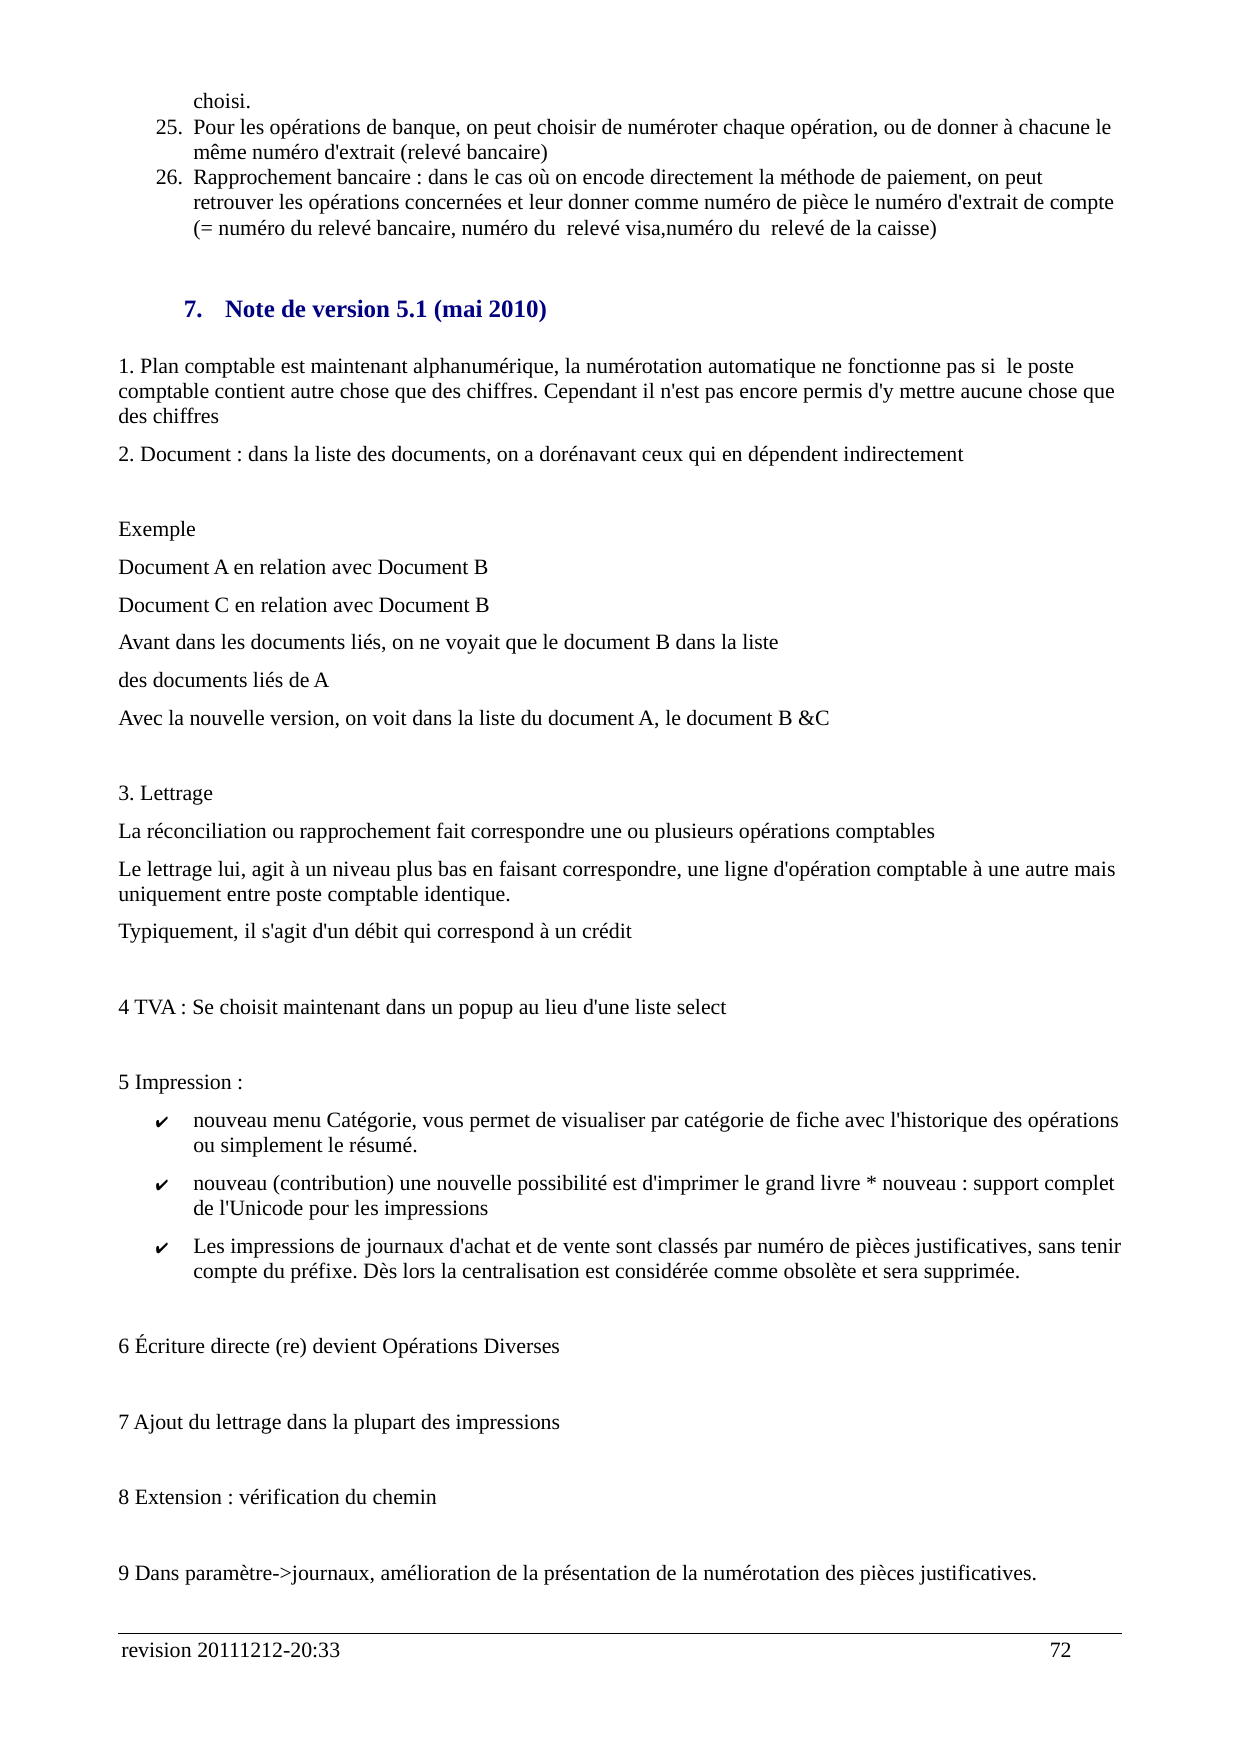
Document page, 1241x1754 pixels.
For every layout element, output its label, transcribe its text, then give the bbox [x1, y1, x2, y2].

text 6 Écriture directe (re) devient Opérations Diverses [118, 1333, 1122, 1359]
text La réconciliation ou rapprochement fait correspondre une ou plusieurs opérations comptables [118, 818, 1122, 843]
text Document A en relation avec Document B [118, 554, 1122, 579]
list choisi. [156, 88, 1122, 114]
list Les impressions de journaux d'achat et de vente sont classés par numéro de pièces justificatives, sans tenir compte du préfixe. Dès lors la centralisation est considérée comme obsolète et sera supprimée. [156, 1233, 1122, 1283]
text Le lettrage lui, agit à un niveau plus bas en faisant correspondre, une ligne d'opération comptable à une autre mais uniquement entre poste comptable identique. [118, 856, 1122, 906]
list nouveau menu Catégorie, vous permet de visualiser par catégorie de fiche avec l'historique des opérations ou simplement le résumé. [156, 1107, 1122, 1157]
text 3. Lettrage [118, 780, 1122, 805]
list Pour les opérations de banque, on peut choisir de numéroter chaque opération, ou de donner à chacune le même numéro d'extrait (relevé bancaire) [156, 114, 1122, 164]
text 9 Dans paramètre->journaux, amélioration de la présentation de la numérotation des pièces justificatives. [118, 1560, 1122, 1585]
text 7 Ajout du lettrage dans la plupart des impressions [118, 1409, 1122, 1434]
text 4 TVA : Se choisit maintenant dans un popup au lieu d'une liste select [118, 994, 1122, 1019]
text Typiquement, il s'agit d'un débit qui correspond à un crédit [118, 918, 1122, 944]
text 5 Impression : [118, 1069, 1122, 1094]
text Exemple [118, 516, 1122, 541]
text Avec la nouvelle version, on voit dans la liste du document A, le document B &C [118, 705, 1122, 730]
text 8 Extension : vérification du chemin [118, 1484, 1122, 1509]
text 2. Document : dans la liste des documents, on a dorénavant ceux qui en dépendent indirectement [118, 441, 1122, 466]
list nouveau (contribution) une nouvelle possibilité est d'imprimer le grand livre * nouveau : support complet de l'Unicode pour les impressions [156, 1170, 1122, 1220]
text 1. Plan comptable est maintenant alphanumérique, la numérotation automatique ne fonctionne pas si le poste comptable contient autre chose que des chiffres. Cependant il n'est pas encore permis d'y mettre aucune chose que des chiffres [118, 353, 1122, 428]
text des documents liés de A [118, 667, 1122, 692]
subtitle Note de version 5.1 (mai 2010) [177, 294, 1122, 323]
text Avant dans les documents liés, on ne voyait que le document B dans la liste [118, 629, 1122, 654]
text Document C en relation avec Document B [118, 592, 1122, 617]
list Rapprochement bancaire : dans le cas où on encode directement la méthode de paiement, on peut retrouver les opérations concernées et leur donner comme numéro de pièce le numéro d'extrait de compte (= numéro du relevé bancaire, numéro du relevé visa,numéro du relevé de la caisse) [156, 164, 1122, 240]
